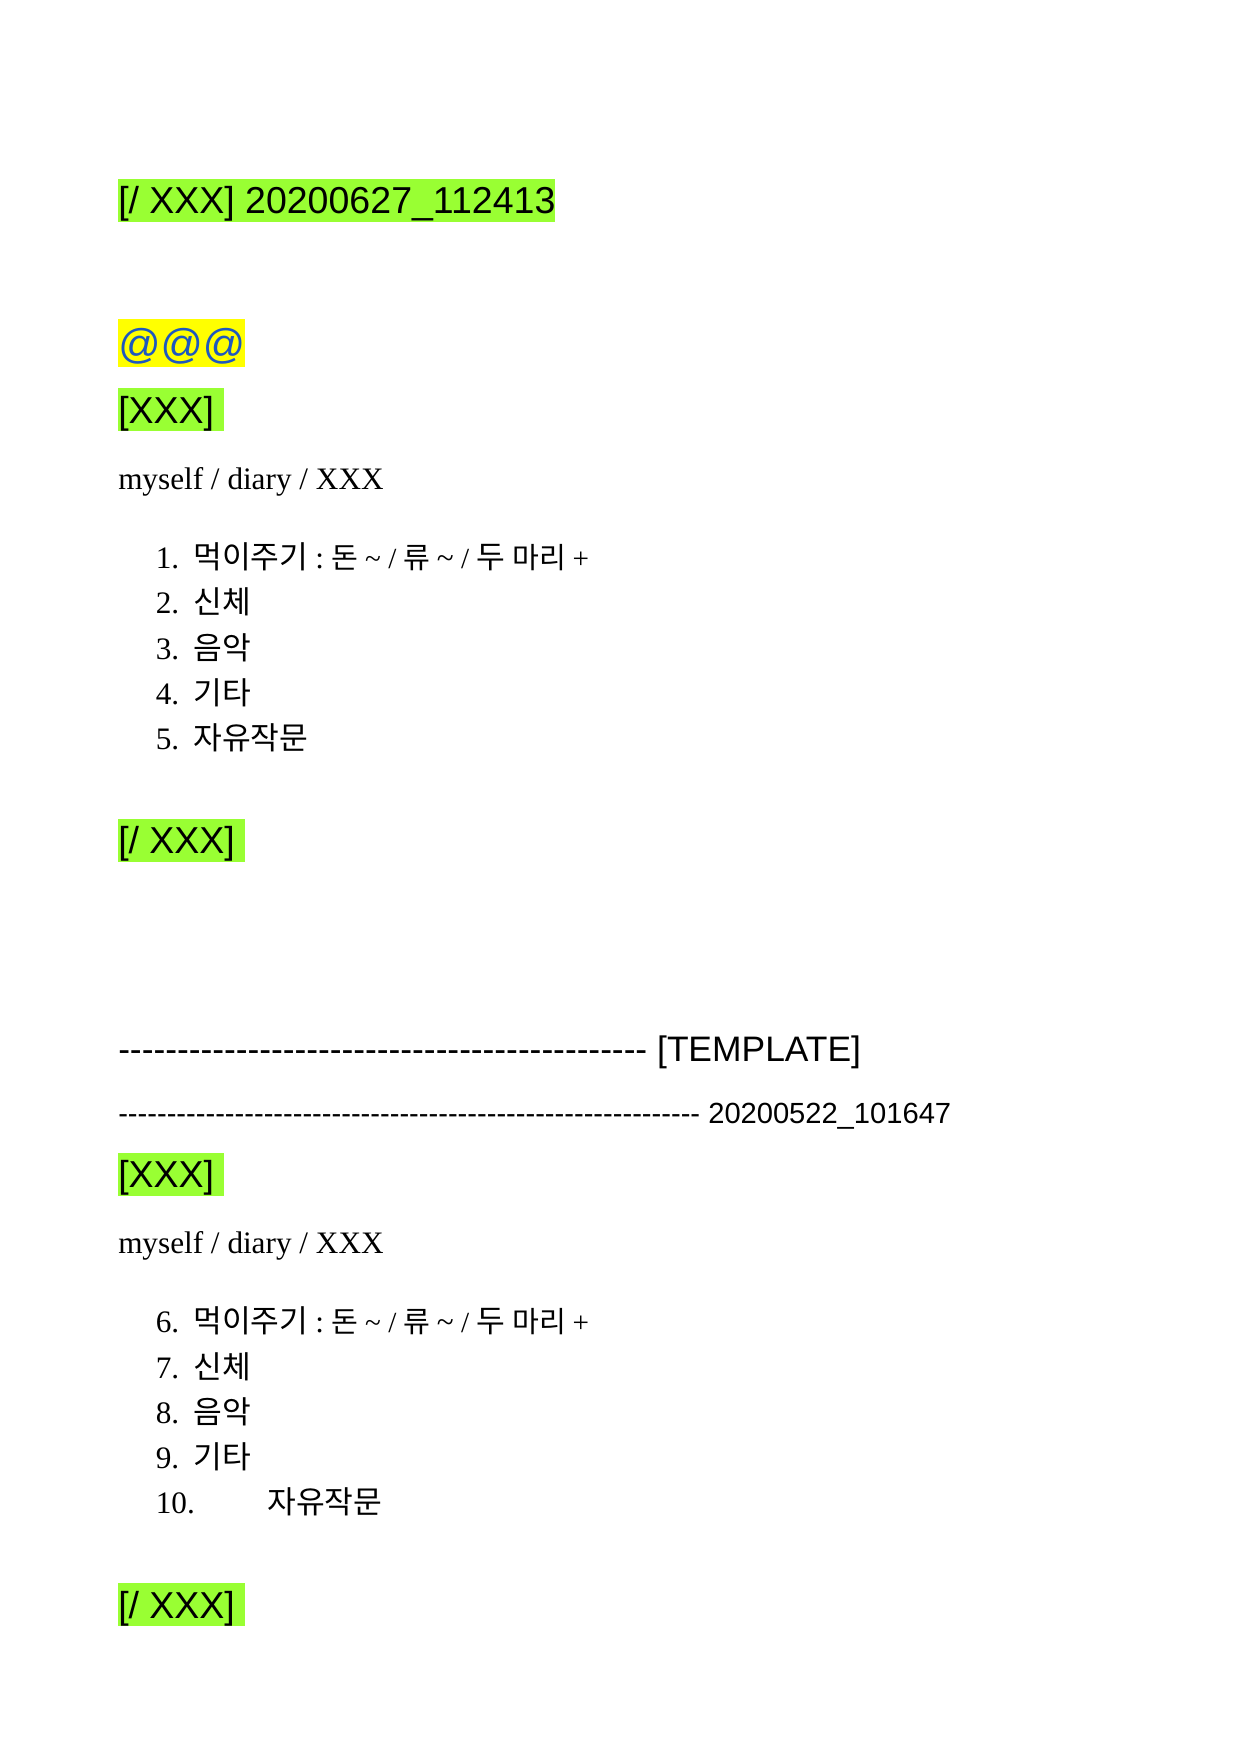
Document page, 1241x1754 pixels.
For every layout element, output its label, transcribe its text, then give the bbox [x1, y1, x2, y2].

list 먹이주기 : 돈 ~ / 류 ~ / 두 마리 + [156, 532, 1122, 578]
list 기타 [156, 668, 1122, 713]
text --------------------------------------------- [TEMPLATE] [118, 1028, 1122, 1068]
text [/ XXX] 20200627_112413 [118, 178, 1122, 222]
list 자유작문 [156, 713, 1122, 758]
list 신체 [156, 1342, 1122, 1387]
text [/ XXX] [118, 1583, 1122, 1626]
list 자유작문 [156, 1477, 1122, 1523]
text myself / diary / XXX [118, 1225, 1122, 1261]
text [/ XXX] [118, 819, 1122, 862]
text ------------------------------------------------------------ 20200522_101647 [118, 1096, 1122, 1130]
list 음악 [156, 623, 1122, 668]
text [XXX] [118, 1152, 1122, 1196]
text [XXX] [118, 388, 1122, 431]
list 음악 [156, 1387, 1122, 1432]
list 먹이주기 : 돈 ~ / 류 ~ / 두 마리 + [156, 1297, 1122, 1342]
list 신체 [156, 578, 1122, 623]
text myself / diary / XXX [118, 461, 1122, 496]
text @@@ [118, 319, 1122, 367]
list 기타 [156, 1432, 1122, 1477]
